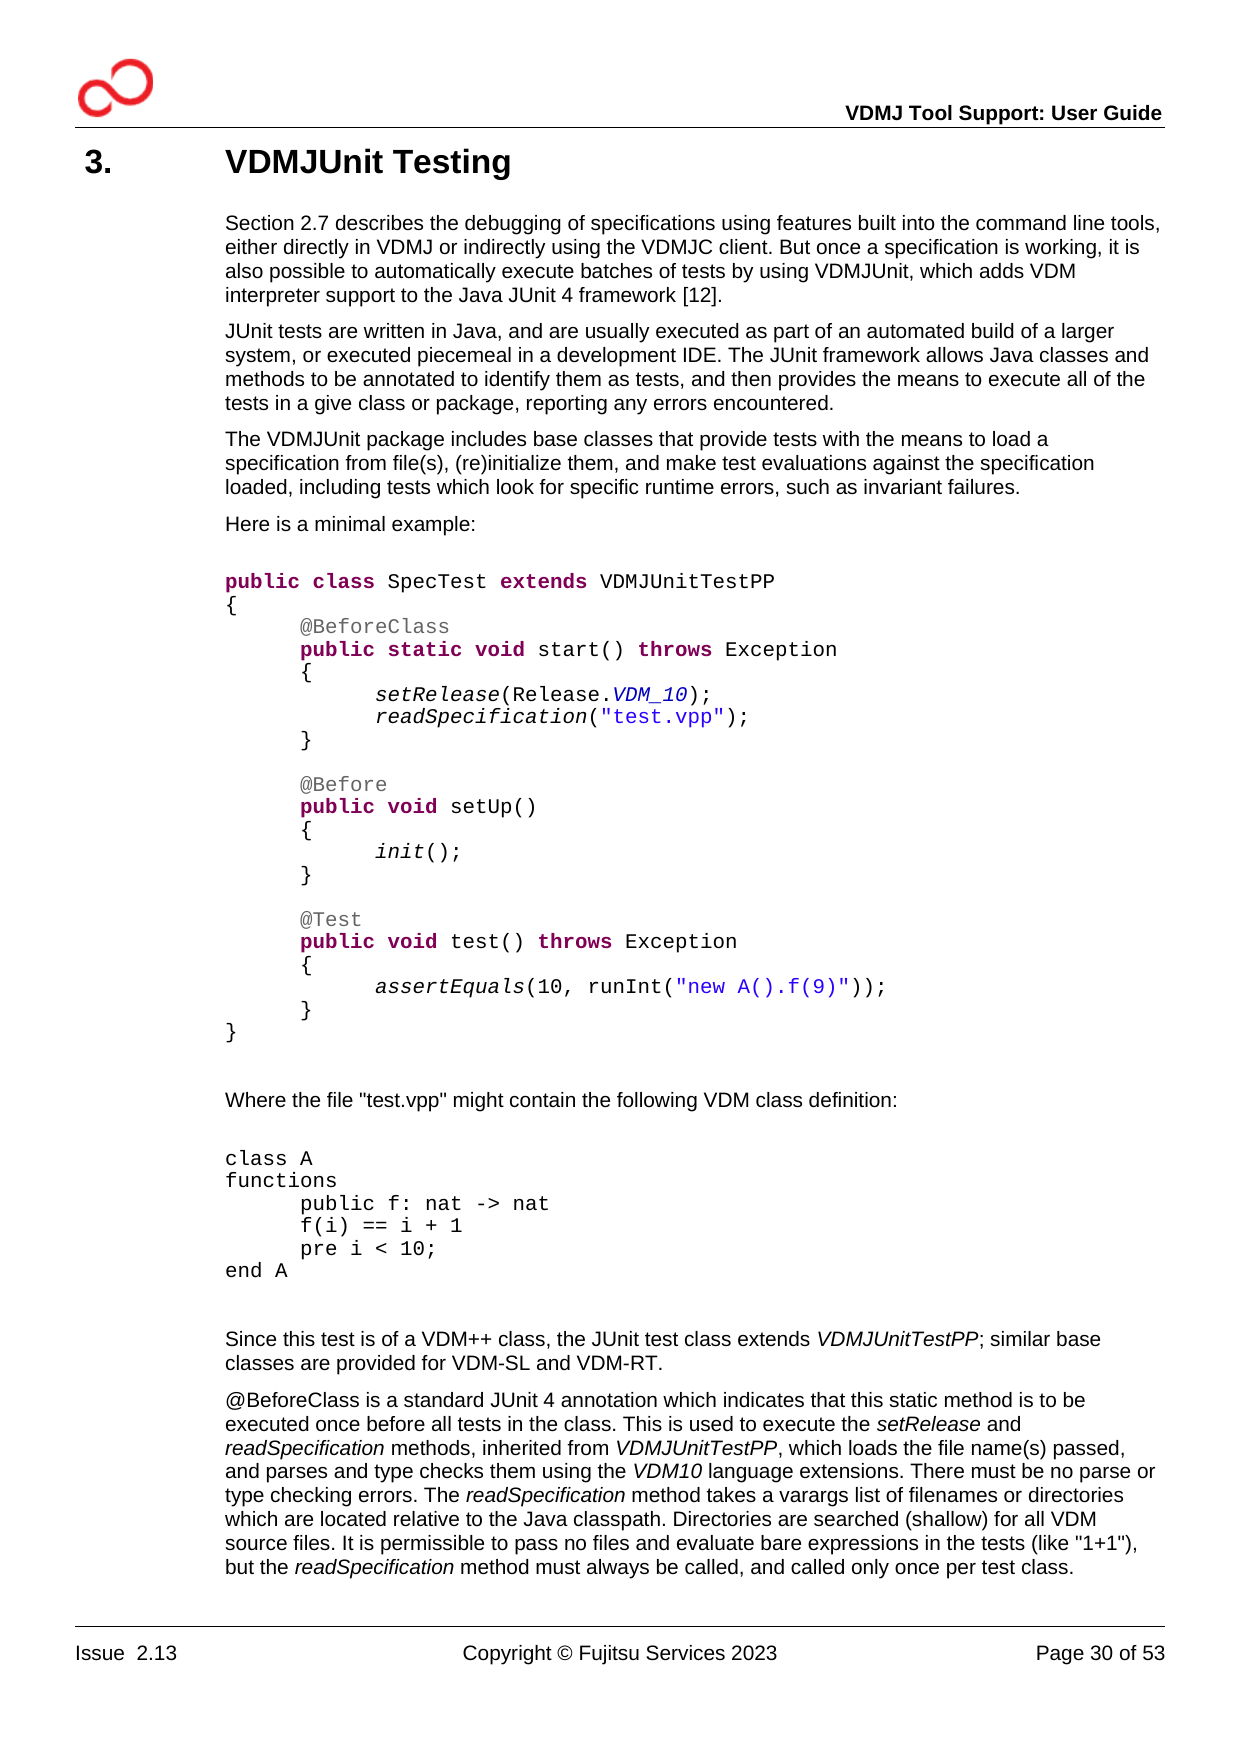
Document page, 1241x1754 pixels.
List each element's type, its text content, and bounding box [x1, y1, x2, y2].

text @Before [225, 773, 1165, 796]
text setRelease(Release.VDM_10); [225, 683, 1165, 706]
text class A [225, 1147, 1165, 1170]
text public void setUp() [225, 796, 1165, 818]
text public class SpecTest extends VDMJUnitTestPP [225, 571, 1165, 593]
text assertEquals(10, runInt("new A().f(9)")); [225, 976, 1165, 998]
text Since this test is of a VDM++ class, the JUnit test class extends VDMJUnitTestPP; similar base classes are provided for VDM-SL and VDM-RT. [225, 1327, 1165, 1375]
text Here is a minimal example: [225, 512, 1165, 536]
text JUnit tests are written in Java, and are usually executed as part of an automated build of a larger system, or executed piecemeal in a development IDE. The JUnit framework allows Java classes and methods to be annotated to identify them as tests, and then provides the means to execute all of the tests in a give class or package, reporting any errors encountered. [225, 319, 1165, 415]
text } [225, 1021, 1165, 1043]
subtitle VDMJUnit Testing [75, 143, 1165, 181]
text end A [225, 1260, 1165, 1282]
text f(i) == i + 1 [225, 1215, 1165, 1237]
text } [225, 998, 1165, 1021]
text { [225, 593, 1165, 616]
text init(); [225, 841, 1165, 863]
text @Test [225, 908, 1165, 931]
text public f: nat -> nat [225, 1192, 1165, 1215]
text public void test() throws Exception [225, 931, 1165, 953]
text The VDMJUnit package includes base classes that provide tests with the means to load a specification from file(s), (re)initialize them, and make test evaluations against the specification loaded, including tests which look for specific runtime errors, such as invariant failures. [225, 428, 1165, 499]
text { [225, 953, 1165, 976]
text public static void start() throws Exception [225, 638, 1165, 661]
text Section 2.7 describes the debugging of specifications using features built into the command line tools, either directly in VDMJ or indirectly using the VDMJC client. But once a specification is working, it is also possible to automatically execute batches of tests by using VDMJUnit, which adds VDM interpreter support to the Java JUnit 4 framework [12]. [225, 211, 1165, 307]
text { [225, 661, 1165, 683]
text Where the file "test.vpp" might contain the following VDM class definition: [225, 1088, 1165, 1112]
text readSpecification("test.vpp"); [225, 706, 1165, 728]
text { [225, 818, 1165, 841]
text @BeforeClass [225, 616, 1165, 638]
text } [225, 728, 1165, 751]
text } [225, 863, 1165, 886]
text functions [225, 1170, 1165, 1192]
picture [78, 52, 153, 127]
text pre i < 10; [225, 1237, 1165, 1260]
text @BeforeClass is a standard JUnit 4 annotation which indicates that this static method is to be executed once before all tests in the class. This is used to execute the setRelease and readSpecification methods, inherited from VDMJUnitTestPP, which loads the file name(s) passed, and parses and type checks them using the VDM10 language extensions. There must be no parse or type checking errors. The readSpecification method takes a varargs list of filenames or directories which are located relative to the Java classpath. Directories are searched (shallow) for all VDM source files. It is permissible to pass no files and evaluate bare expressions in the tests (like "1+1"), but the readSpecification method must always be called, and called only once per test class. [225, 1388, 1165, 1579]
